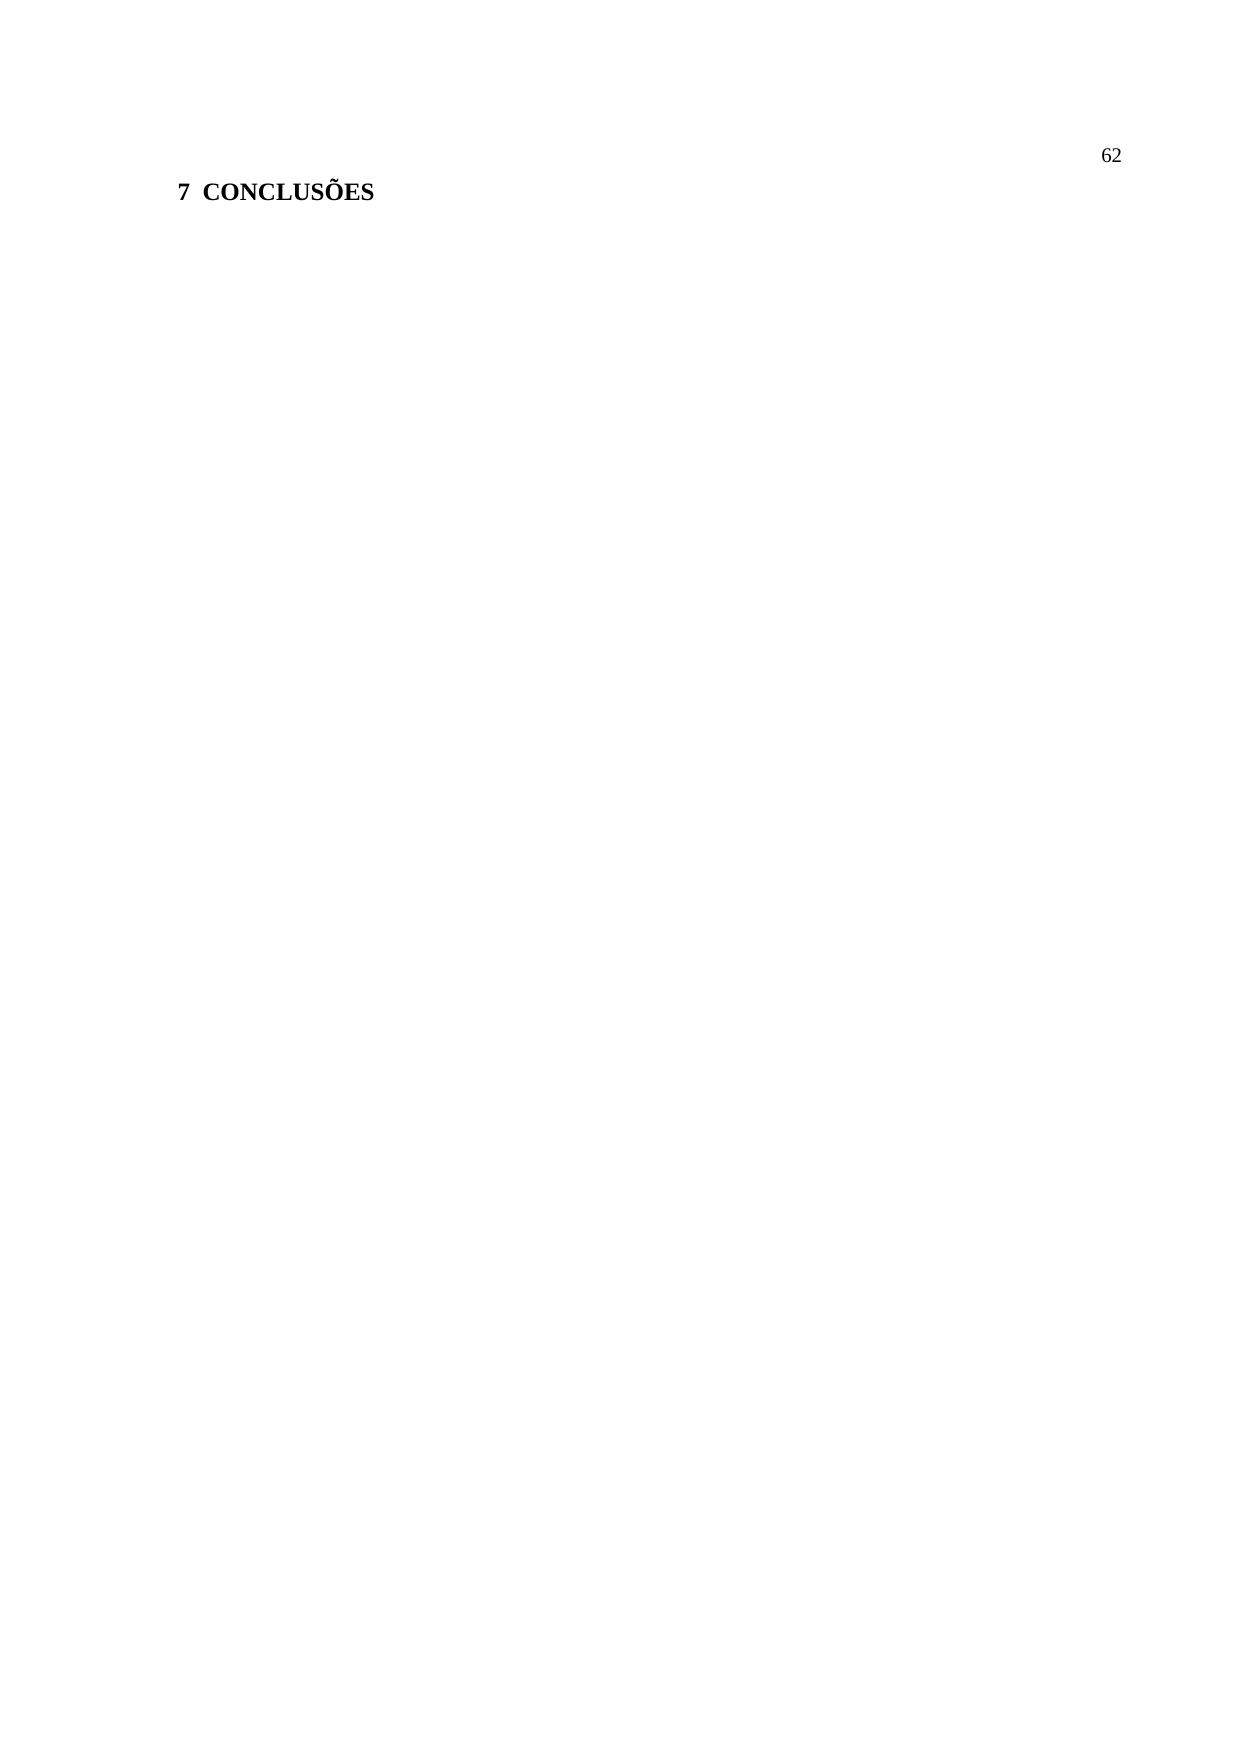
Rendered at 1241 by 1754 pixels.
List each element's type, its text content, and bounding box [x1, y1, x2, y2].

subtitle Conclusões [177, 177, 1122, 206]
